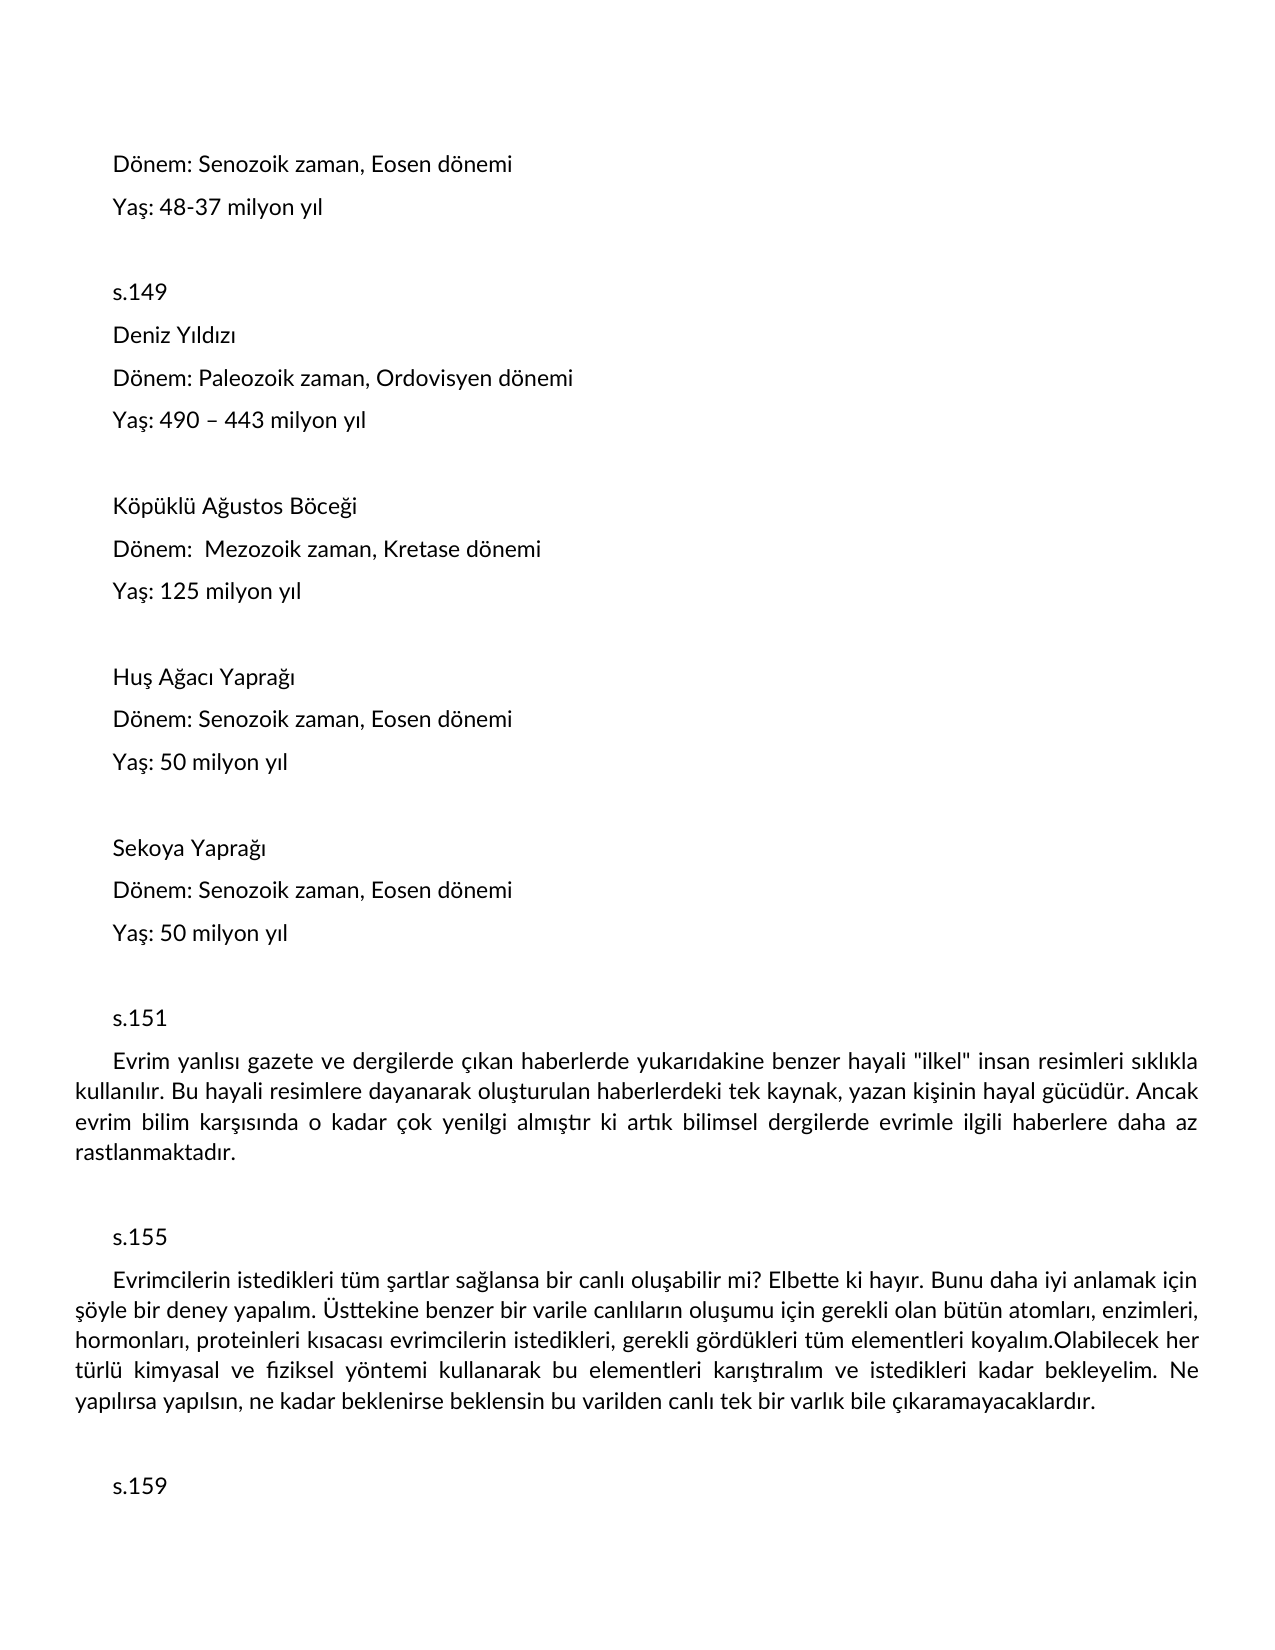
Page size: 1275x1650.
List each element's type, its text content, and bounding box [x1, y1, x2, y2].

text Köpüklü Ağustos Böceği [75, 492, 1200, 519]
text Evrim yanlısı gazete ve dergilerde çıkan haberlerde yukarıdakine benzer hayali "ilkel" insan resimleri sıklıkla kullanılır. Bu hayali resimlere dayanarak oluşturulan haberlerdeki tek kaynak, yazan kişinin hayal gücüdür. Ancak evrim bilim karşısında o kadar çok yenilgi almıştır ki artık bilimsel dergilerde evrimle ilgili haberlere daha az rastlanmaktadır. [75, 1047, 1200, 1165]
text s.149 [75, 278, 1200, 306]
text Huş Ağacı Yaprağı [75, 662, 1200, 690]
text Deniz Yıldızı [75, 321, 1200, 348]
text s.151 [75, 1004, 1200, 1032]
text Yaş: 50 milyon yıl [75, 919, 1200, 946]
text Sekoya Yaprağı [75, 833, 1200, 861]
text Dönem: Paleozoik zaman, Ordovisyen dönemi [75, 363, 1200, 391]
text s.159 [75, 1472, 1200, 1499]
text Dönem: Mezozoik zaman, Kretase dönemi [75, 534, 1200, 562]
text Dönem: Senozoik zaman, Eosen dönemi [75, 876, 1200, 903]
text Dönem: Senozoik zaman, Eosen dönemi [75, 150, 1200, 177]
text Yaş: 125 milyon yıl [75, 577, 1200, 604]
text Yaş: 490 – 443 milyon yıl [75, 406, 1200, 434]
text s.155 [75, 1223, 1200, 1250]
text Yaş: 50 milyon yıl [75, 748, 1200, 775]
text Evrimcilerin istedikleri tüm şartlar sağlansa bir canlı oluşabilir mi? Elbette ki hayır. Bunu daha iyi anlamak için şöyle bir deney yapalım. Üsttekine benzer bir varile canlıların oluşumu için gerekli olan bütün atomları, enzimleri, hormonları, proteinleri kısacası evrimcilerin istedikleri, gerekli gördükleri tüm elementleri koyalım.Olabilecek her türlü kimyasal ve fiziksel yöntemi kullanarak bu elementleri karıştıralım ve istedikleri kadar bekleyelim. Ne yapılırsa yapılsın, ne kadar beklenirse beklensin bu varilden canlı tek bir varlık bile çıkaramayacaklardır. [75, 1266, 1200, 1414]
text Dönem: Senozoik zaman, Eosen dönemi [75, 705, 1200, 733]
text Yaş: 48-37 milyon yıl [75, 193, 1200, 220]
